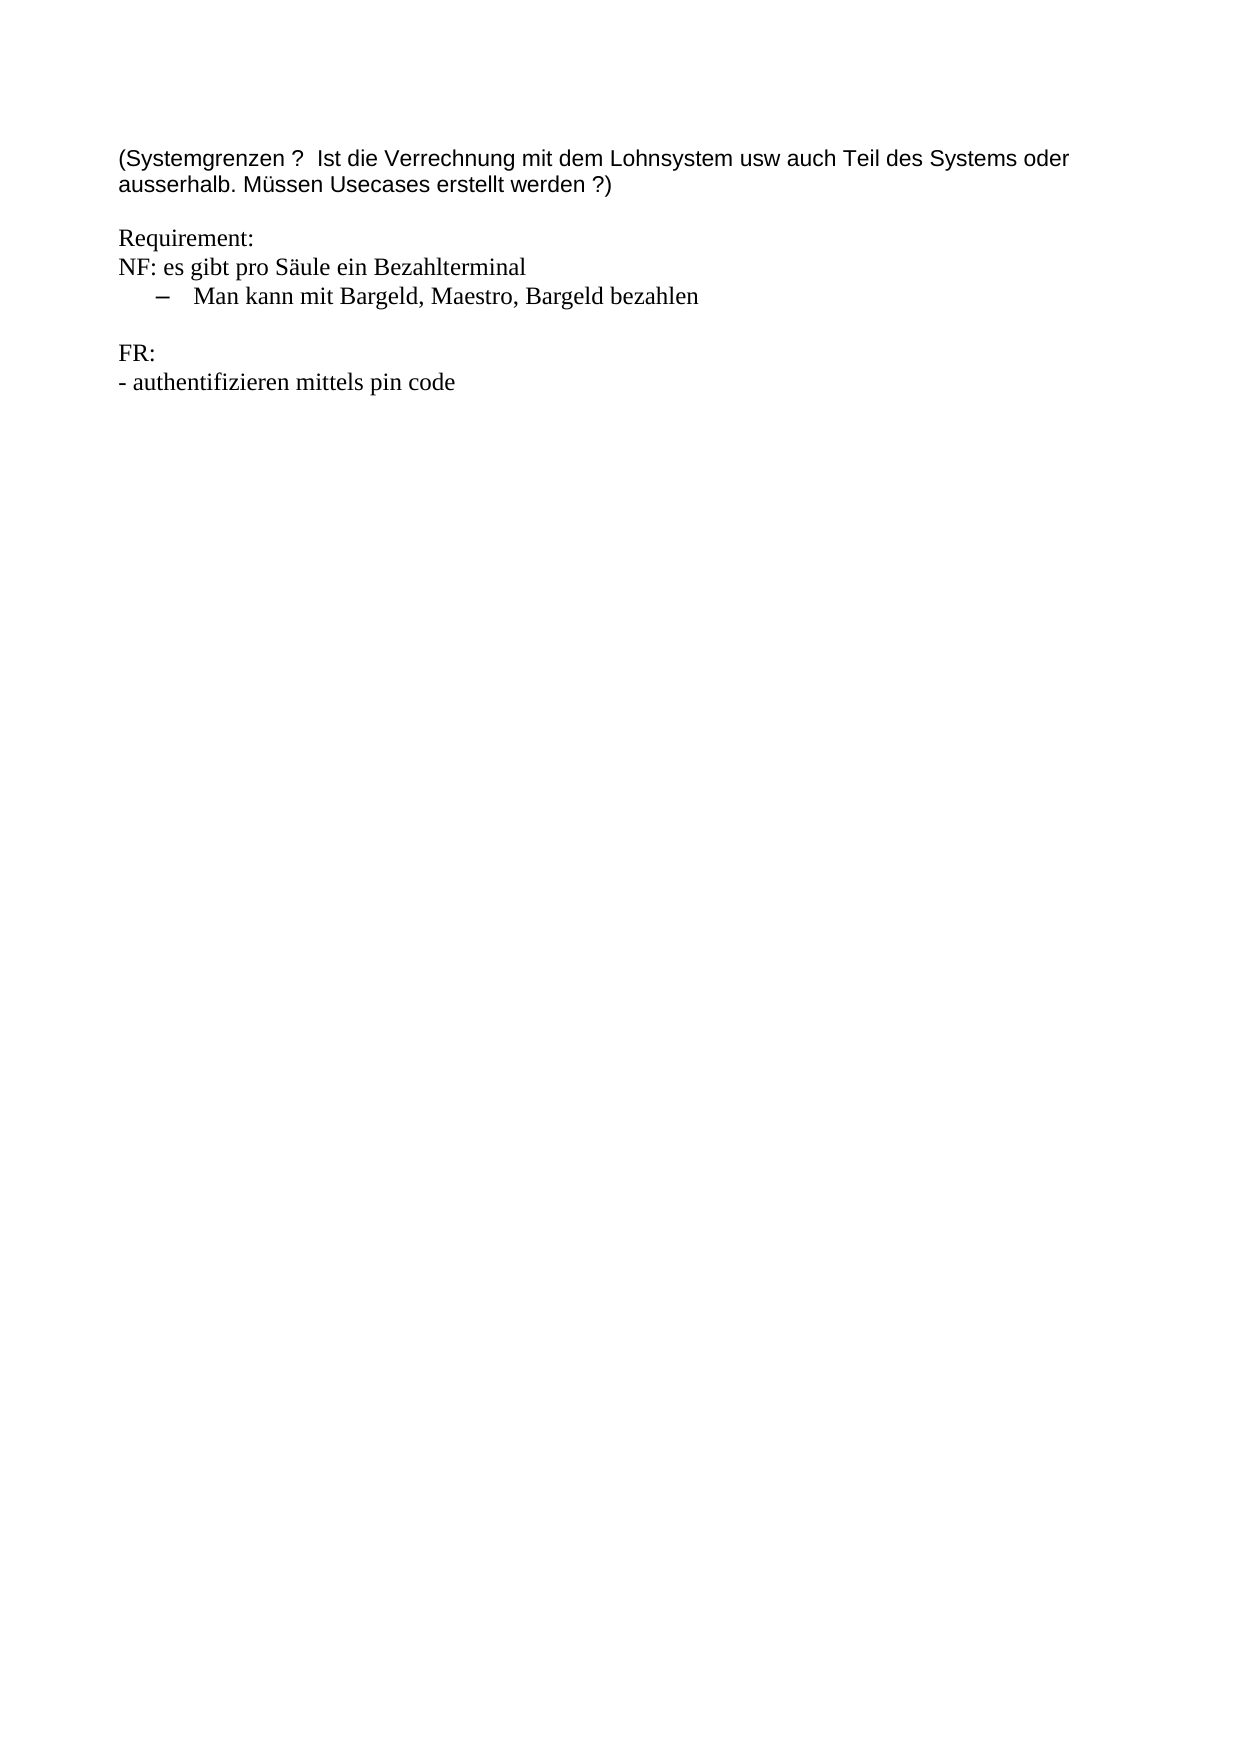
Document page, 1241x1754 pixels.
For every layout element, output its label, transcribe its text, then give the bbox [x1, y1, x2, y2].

text - authentifizieren mittels pin code [118, 367, 1122, 396]
text (Systemgrenzen ? Ist die Verrechnung mit dem Lohnsystem usw auch Teil des Systems oder ausserhalb. Müssen Usecases erstellt werden ?) [118, 144, 1122, 197]
text Requirement: [118, 223, 1122, 252]
text NF: es gibt pro Säule ein Bezahlterminal [118, 252, 1122, 281]
text FR: [118, 338, 1122, 367]
list Man kann mit Bargeld, Maestro, Bargeld bezahlen [156, 281, 1122, 310]
